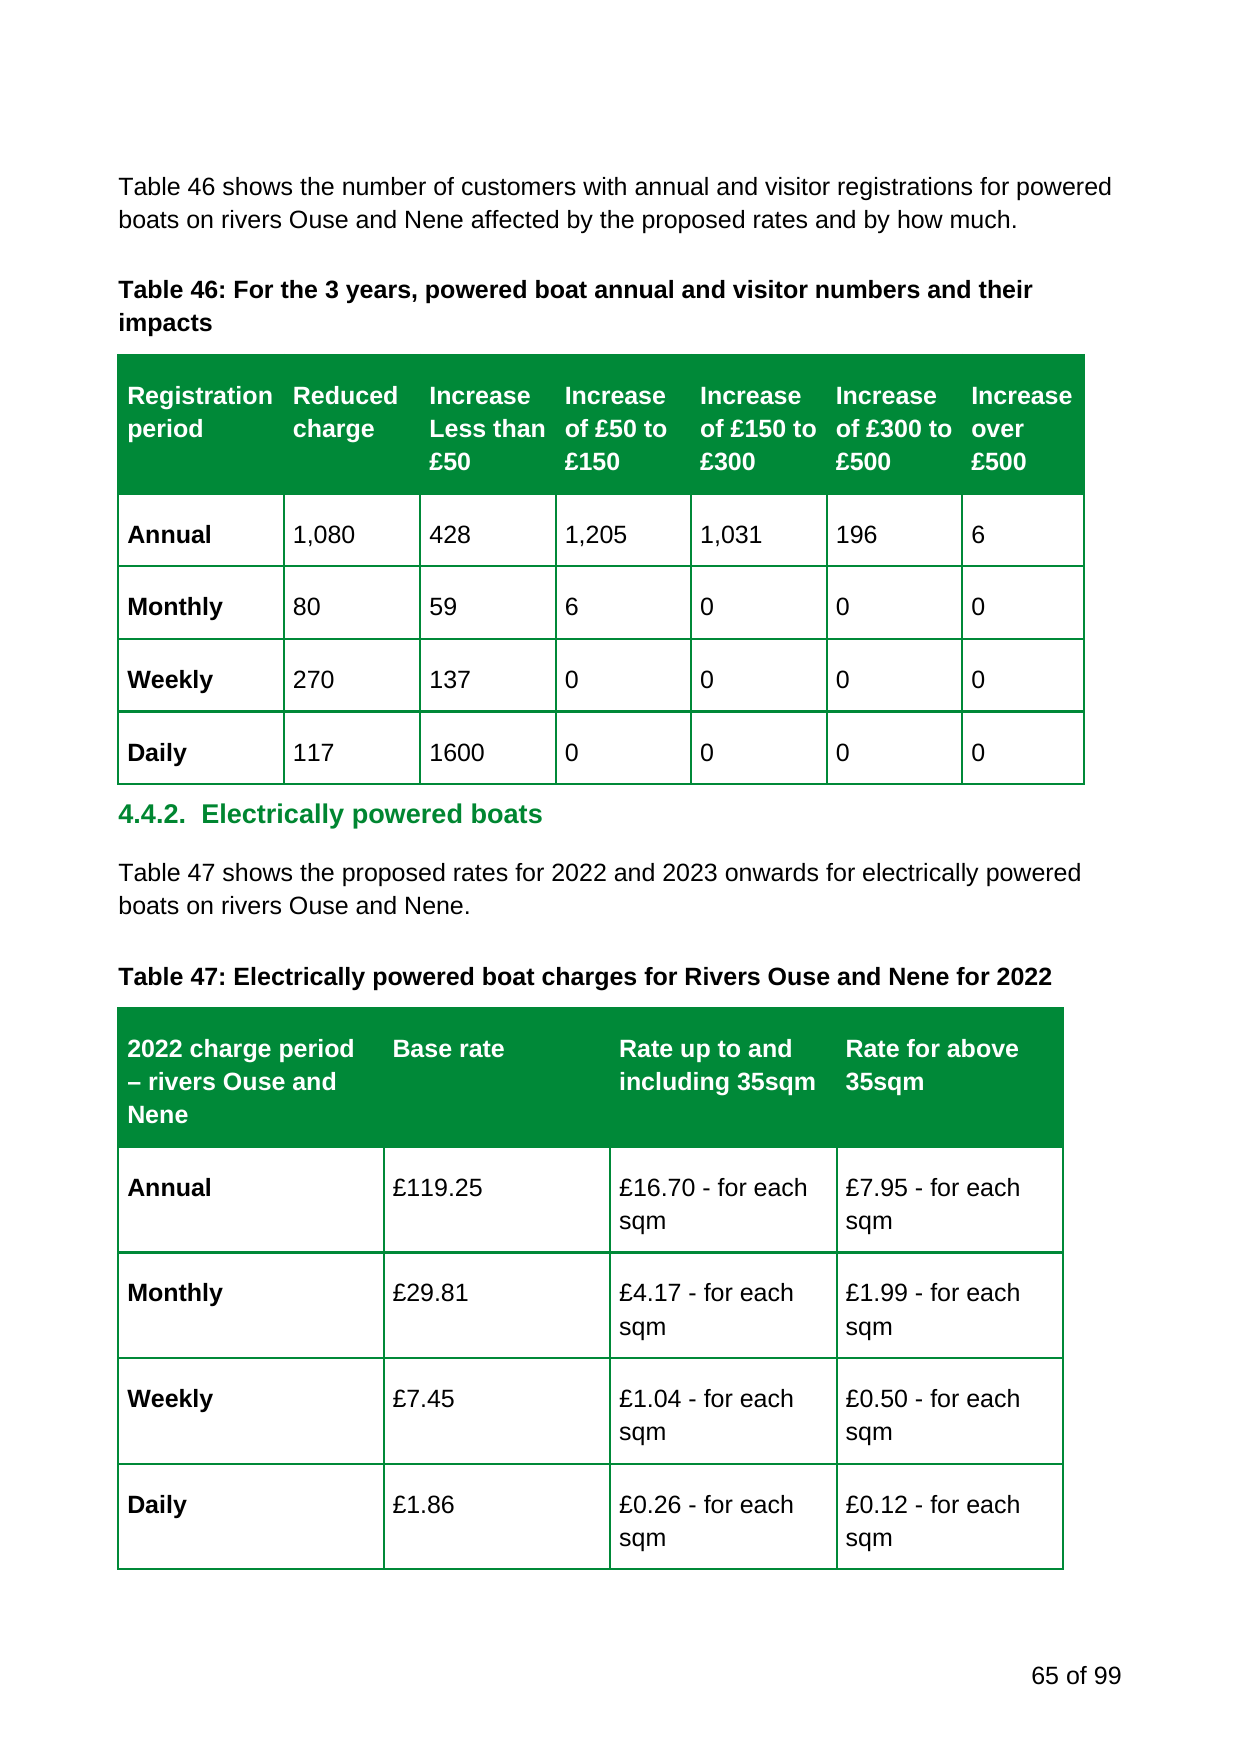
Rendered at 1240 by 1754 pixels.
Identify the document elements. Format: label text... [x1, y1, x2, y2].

table_cell 0 [692, 713, 826, 783]
text Table 47 shows the proposed rates for 2022 and 2023 onwards for electrically powered boats on rivers Ouse and Nene. [118, 858, 1121, 920]
table_cell £0.12 - for each sqm [838, 1465, 1062, 1568]
table_header Registration period [119, 356, 283, 493]
table_cell Monthly [119, 1254, 383, 1357]
table_cell £0.50 - for each sqm [838, 1359, 1062, 1463]
table_cell 6 [557, 567, 690, 638]
table_cell Monthly [119, 567, 283, 638]
table_cell Daily [119, 713, 283, 783]
table_cell Daily [119, 1465, 383, 1568]
text Table 47: Electrically powered boat charges for Rivers Ouse and Nene for 2022 [118, 962, 1121, 990]
table_cell Weekly [119, 1359, 383, 1463]
table_cell £29.81 [385, 1254, 609, 1357]
table_cell 137 [421, 640, 555, 710]
text Table 46 shows the number of customers with annual and visitor registrations for powered boats on rivers Ouse and Nene affected by the proposed rates and by how much. [118, 172, 1121, 234]
table_cell 59 [421, 567, 555, 638]
table_cell 0 [963, 567, 1083, 638]
table_cell 196 [828, 495, 961, 565]
table_cell Weekly [119, 640, 283, 710]
table_header 2022 charge period – rivers Ouse and Nene [119, 1009, 383, 1146]
table_header Increase of £300 to £500 [828, 356, 961, 493]
table_header Rate for above 35sqm [838, 1009, 1062, 1146]
table_cell £1.04 - for each sqm [611, 1359, 836, 1463]
table_cell 270 [285, 640, 419, 710]
table_cell 1,205 [557, 495, 690, 565]
table_cell £7.45 [385, 1359, 609, 1463]
table_cell 0 [828, 567, 961, 638]
table_header Increase Less than £50 [421, 356, 555, 493]
table_cell 0 [692, 567, 826, 638]
table_cell Annual [119, 1148, 383, 1251]
text Table 46: For the 3 years, powered boat annual and visitor numbers and their impacts [118, 275, 1121, 337]
subtitle Electrically powered boats [118, 798, 1121, 829]
table_header Base rate [385, 1009, 609, 1146]
table_cell 0 [557, 640, 690, 710]
table_cell £1.99 - for each sqm [838, 1254, 1062, 1357]
table_cell 1,080 [285, 495, 419, 565]
table_cell £0.26 - for each sqm [611, 1465, 836, 1568]
table_cell 0 [963, 713, 1083, 783]
table_cell 0 [963, 640, 1083, 710]
table_cell Annual [119, 495, 283, 565]
table_cell 6 [963, 495, 1083, 565]
table_header Rate up to and including 35sqm [611, 1009, 836, 1146]
table_cell £1.86 [385, 1465, 609, 1568]
table_cell 428 [421, 495, 555, 565]
table_cell 1,031 [692, 495, 826, 565]
table_cell 80 [285, 567, 419, 638]
table_cell £4.17 - for each sqm [611, 1254, 836, 1357]
table_cell 0 [828, 713, 961, 783]
table_header Increase of £150 to £300 [692, 356, 826, 493]
table_cell £16.70 - for each sqm [611, 1148, 836, 1251]
table_cell 1600 [421, 713, 555, 783]
table_cell 0 [828, 640, 961, 710]
table_header Increase of £50 to £150 [557, 356, 690, 493]
table_cell 0 [692, 640, 826, 710]
table_cell £119.25 [385, 1148, 609, 1251]
table_cell 117 [285, 713, 419, 783]
table_cell 0 [557, 713, 690, 783]
table_header Increase over £500 [963, 356, 1083, 493]
table_cell £7.95 - for each sqm [838, 1148, 1062, 1251]
table_header Reduced charge [285, 356, 419, 493]
